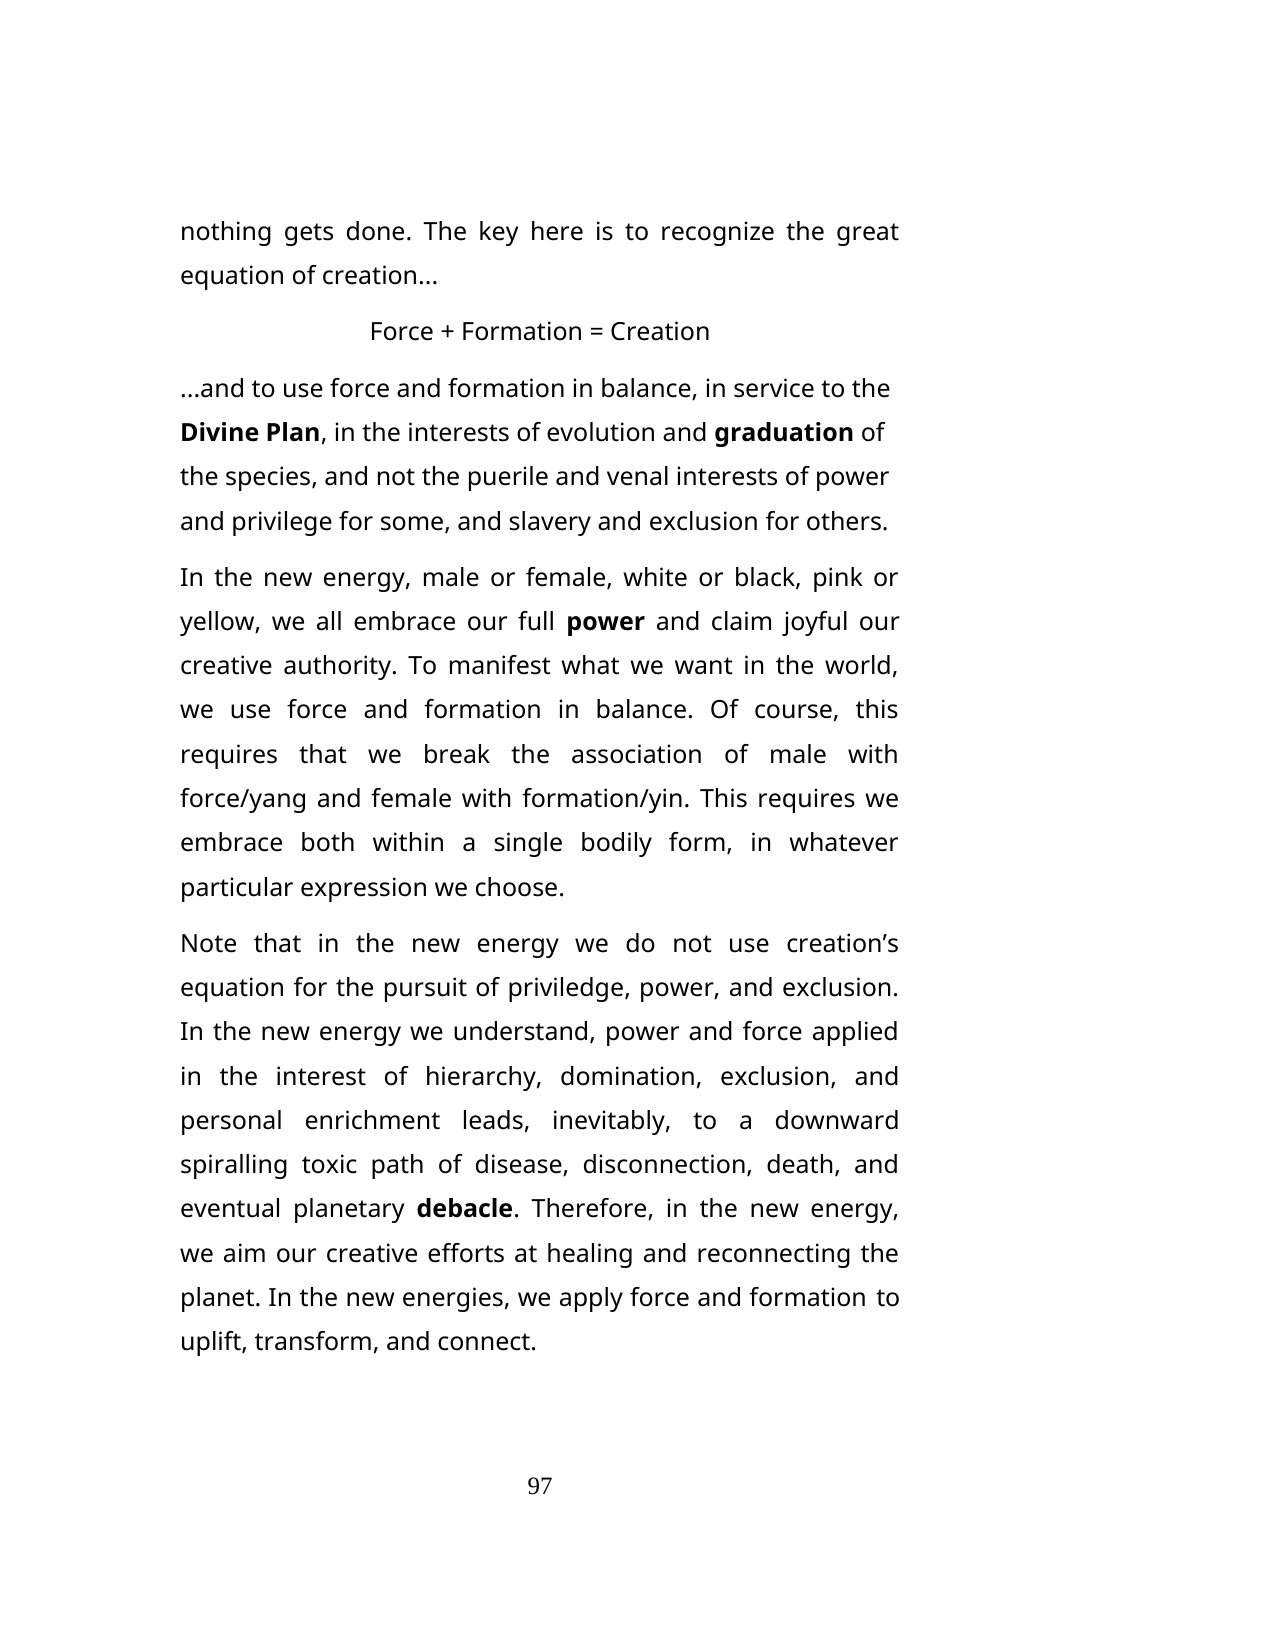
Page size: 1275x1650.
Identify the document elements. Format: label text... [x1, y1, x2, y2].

text In the new energy, male or female, white or black, pink or yellow, we all embrace our full power and claim joyful our creative authority. To manifest what we want in the world, we use force and formation in balance. Of course, this requires that we break the association of male with force/yang and female with formation/yin. This requires we embrace both within a single bodily form, in whatever particular expression we choose. [180, 559, 900, 903]
text ...and to use force and formation in balance, in service to the Divine Plan, in the interests of evolution and graduation of the species, and not the puerile and venal interests of power and privilege for some, and slavery and exclusion for others. [180, 370, 900, 537]
text Note that in the new energy we do not use creation’s equation for the pursuit of priviledge, power, and exclusion. In the new energy we understand, power and force applied in the interest of hierarchy, domination, exclusion, and personal enrichment leads, inevitably, to a downward spiralling toxic path of disease, disconnection, death, and eventual planetary debacle. Therefore, in the new energy, we aim our creative efforts at healing and reconnecting the planet. In the new energies, we apply force and formation to uplift, transform, and connect. [180, 926, 900, 1358]
text Force + Formation = Creation [180, 314, 900, 348]
text nothing gets done. The key here is to recognize the great equation of creation... [180, 213, 900, 292]
